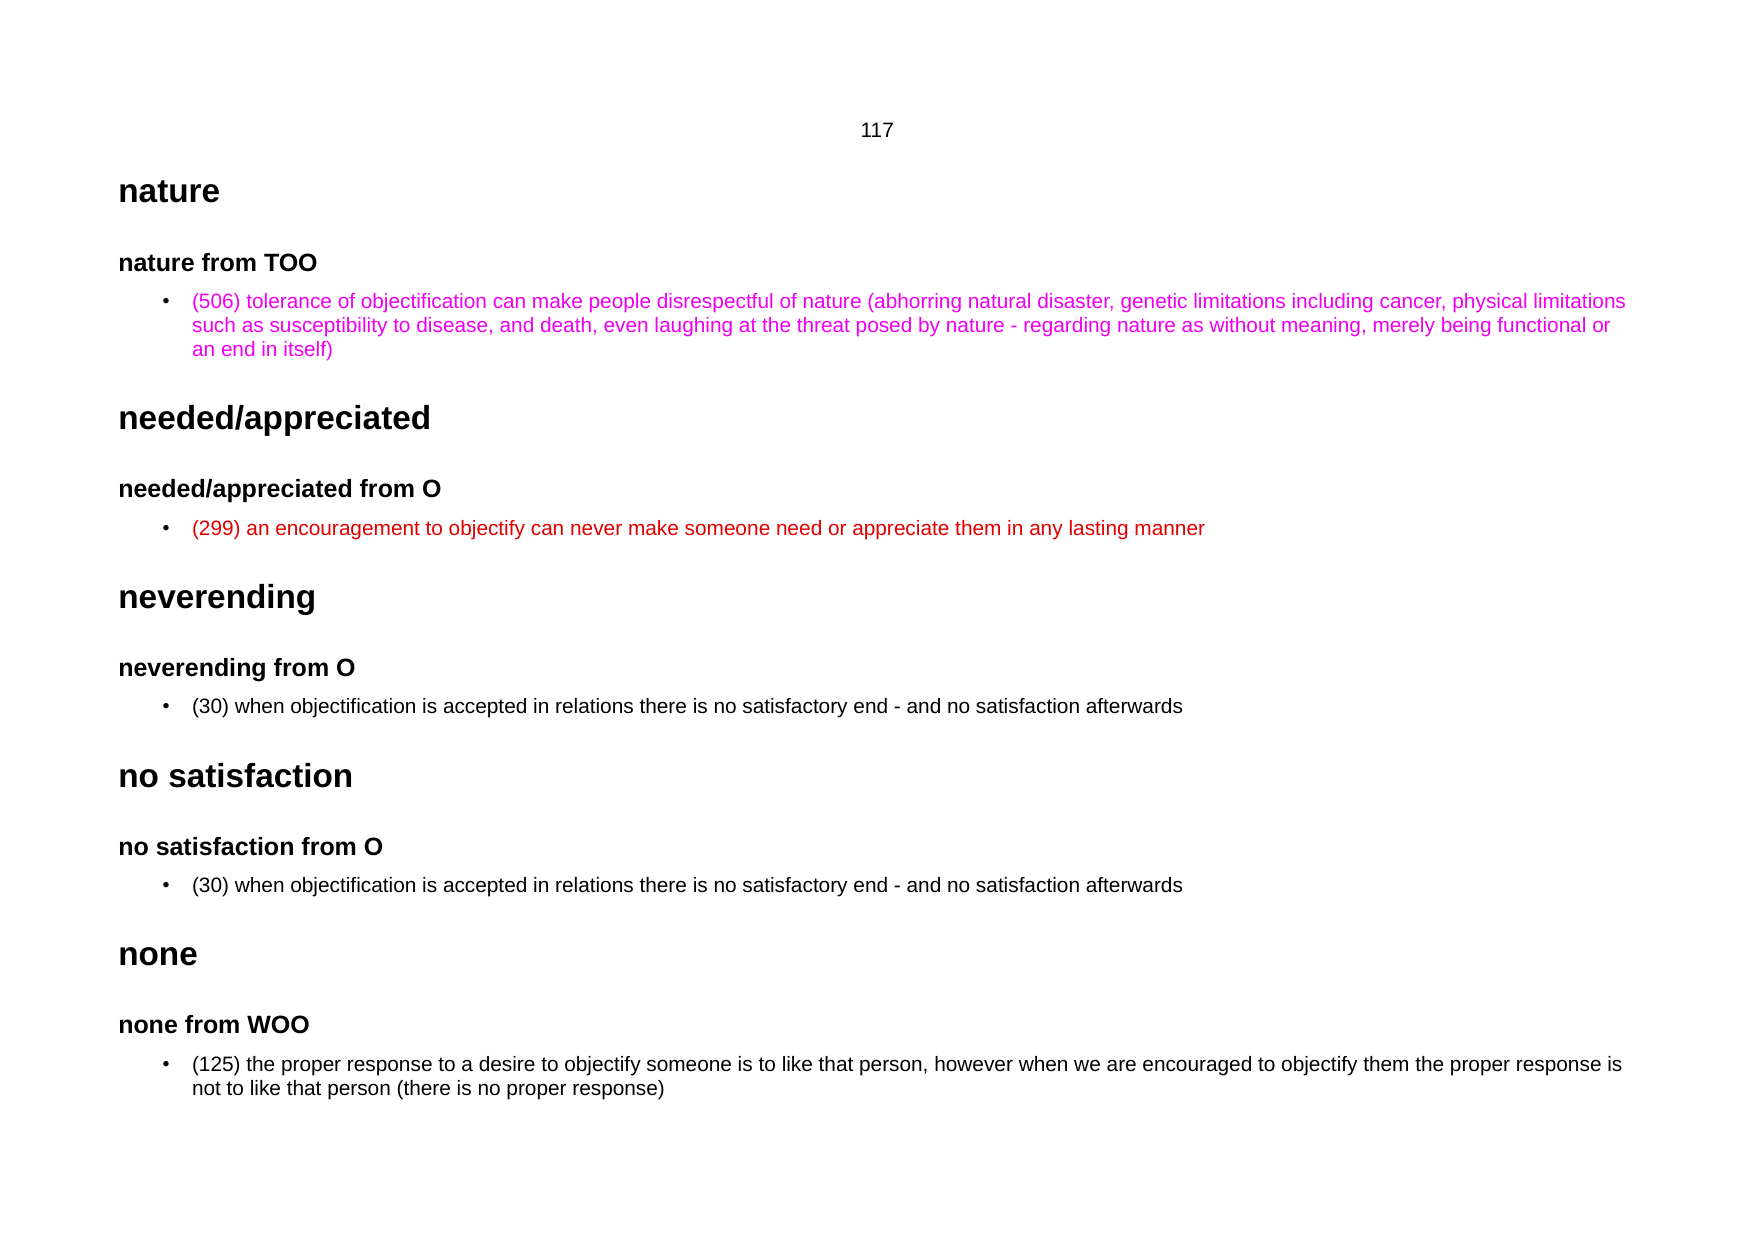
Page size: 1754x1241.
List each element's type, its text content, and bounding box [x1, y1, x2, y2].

subtitle no satisfaction [118, 756, 1636, 794]
list (299) an encouragement to objectify can never make someone need or appreciate them in any lasting manner [162, 515, 1636, 539]
subtitle nature from TOO [118, 247, 1636, 276]
subtitle no satisfaction from O [118, 832, 1636, 860]
subtitle needed/appreciated from O [118, 474, 1636, 503]
subtitle needed/appreciated [118, 398, 1636, 437]
subtitle neverending from O [118, 653, 1636, 682]
list (125) the proper response to a desire to objectify someone is to like that person, however when we are encouraged to objectify them the proper response is not to like that person (there is no proper response) [162, 1052, 1636, 1100]
subtitle neverending [118, 577, 1636, 615]
list (30) when objectification is accepted in relations there is no satisfactory end - and no satisfaction afterwards [162, 694, 1636, 718]
list (506) tolerance of objectification can make people disrespectful of nature (abhorring natural disaster, genetic limitations including cancer, physical limitations such as susceptibility to disease, and death, even laughing at the threat posed by nature - regarding nature as without meaning, merely being functional or an end in itself) [162, 289, 1636, 361]
subtitle none from WOO [118, 1010, 1636, 1039]
subtitle nature [118, 172, 1636, 210]
subtitle none [118, 934, 1636, 973]
list (30) when objectification is accepted in relations there is no satisfactory end - and no satisfaction afterwards [162, 873, 1636, 897]
